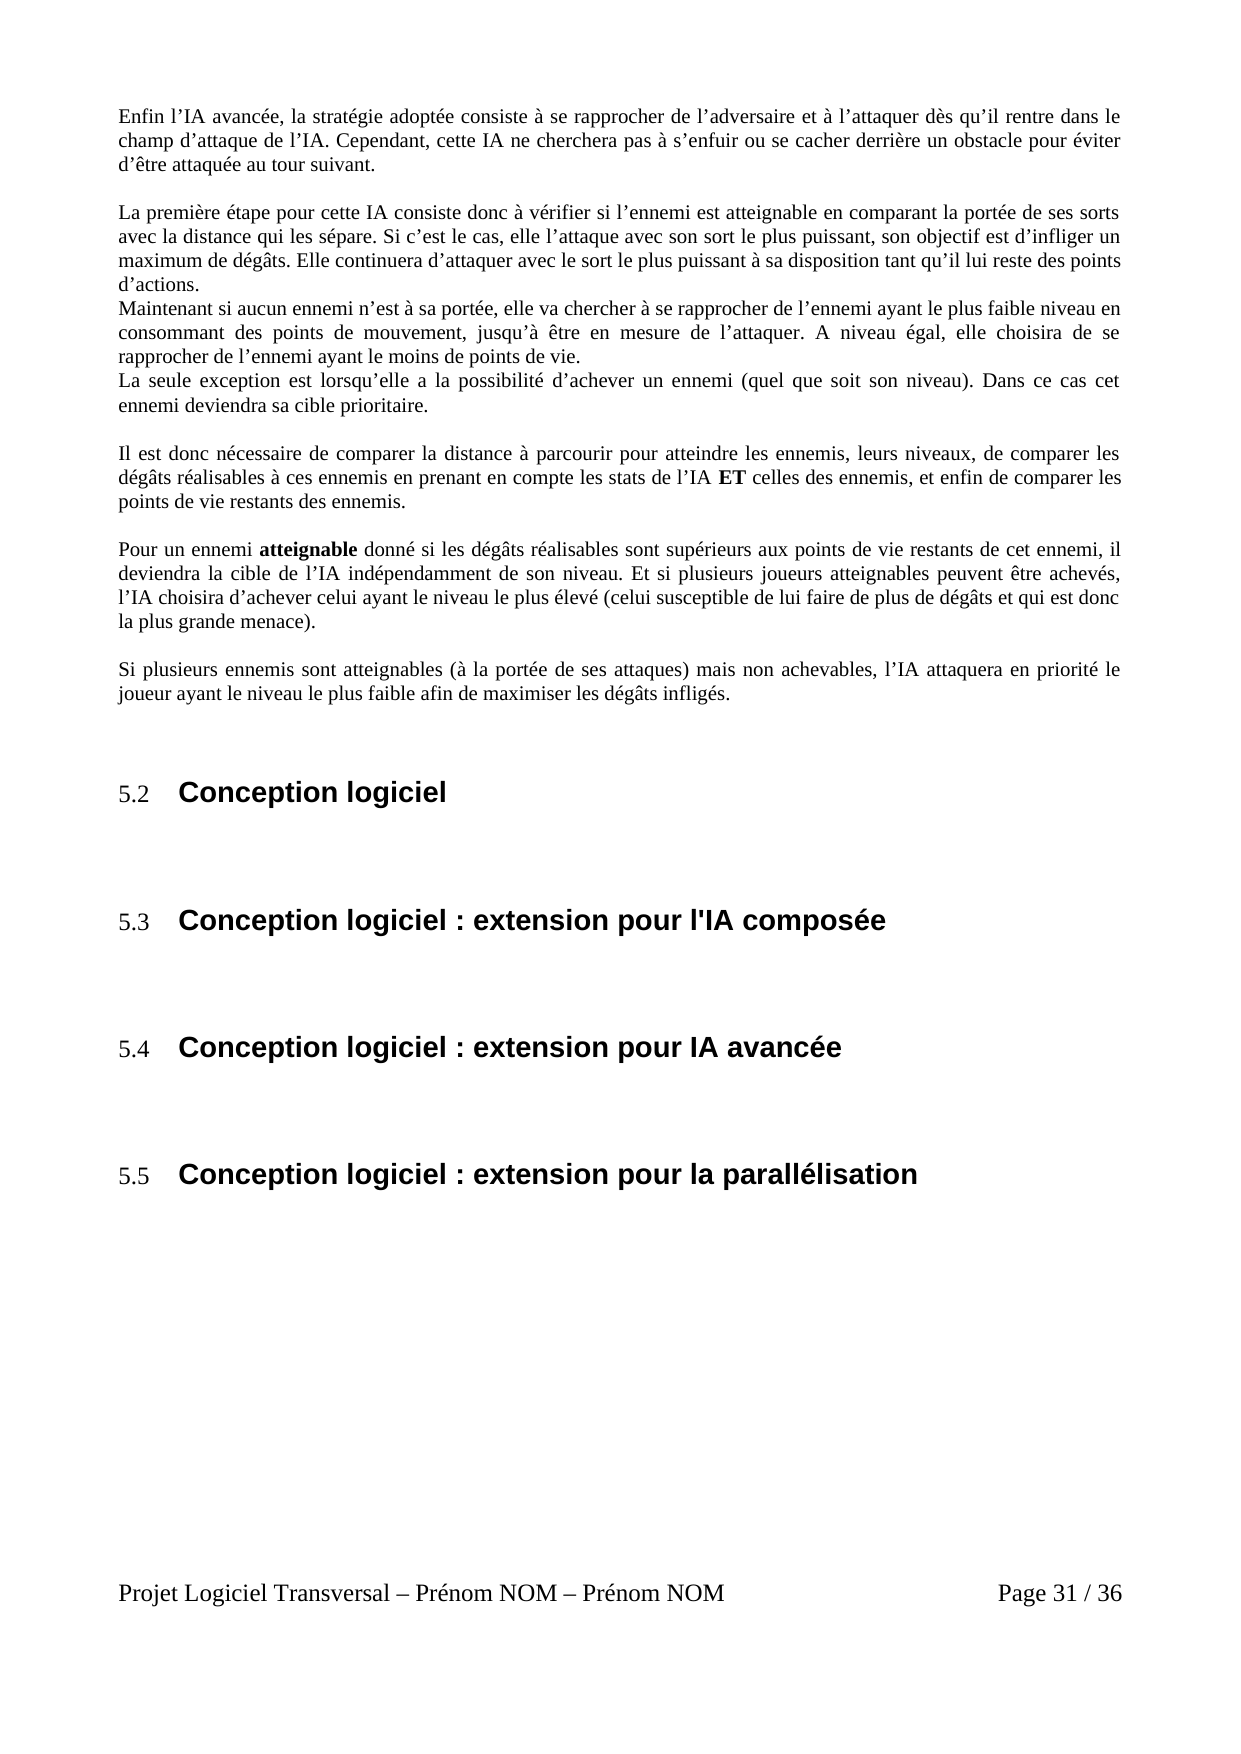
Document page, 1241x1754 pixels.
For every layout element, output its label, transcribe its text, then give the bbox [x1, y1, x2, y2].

text Il est donc nécessaire de comparer la distance à parcourir pour atteindre les ennemis, leurs niveaux, de comparer les dégâts réalisables à ces ennemis en prenant en compte les stats de l’IA ET celles des ennemis, et enfin de comparer les points de vie restants des ennemis. [118, 441, 1122, 513]
text Enfin l’IA avancée, la stratégie adoptée consiste à se rapprocher de l’adversaire et à l’attaquer dès qu’il rentre dans le champ d’attaque de l’IA. Cependant, cette IA ne cherchera pas à s’enfuir ou se cacher derrière un obstacle pour éviter d’être attaquée au tour suivant. [118, 104, 1122, 176]
text Si plusieurs ennemis sont atteignables (à la portée de ses attaques) mais non achevables, l’IA attaquera en priorité le joueur ayant le niveau le plus faible afin de maximiser les dégâts infligés. [118, 657, 1122, 705]
text La seule exception est lorsqu’elle a la possibilité d’achever un ennemi (quel que soit son niveau). Dans ce cas cet ennemi deviendra sa cible prioritaire. [118, 368, 1122, 417]
list Conception logiciel [118, 775, 1122, 809]
list Conception logiciel : extension pour l'IA composée [118, 903, 1122, 936]
text Pour un ennemi atteignable donné si les dégâts réalisables sont supérieurs aux points de vie restants de cet ennemi, il deviendra la cible de l’IA indépendamment de son niveau. Et si plusieurs joueurs atteignables peuvent être achevés, l’IA choisira d’achever celui ayant le niveau le plus élevé (celui susceptible de lui faire de plus de dégâts et qui est donc la plus grande menace). [118, 537, 1122, 633]
list Conception logiciel : extension pour IA avancée [118, 1030, 1122, 1063]
list Conception logiciel : extension pour la parallélisation [118, 1157, 1122, 1191]
text Maintenant si aucun ennemi n’est à sa portée, elle va chercher à se rapprocher de l’ennemi ayant le plus faible niveau en consommant des points de mouvement, jusqu’à être en mesure de l’attaquer. A niveau égal, elle choisira de se rapprocher de l’ennemi ayant le moins de points de vie. [118, 296, 1122, 368]
text La première étape pour cette IA consiste donc à vérifier si l’ennemi est atteignable en comparant la portée de ses sorts avec la distance qui les sépare. Si c’est le cas, elle l’attaque avec son sort le plus puissant, son objectif est d’infliger un maximum de dégâts. Elle continuera d’attaquer avec le sort le plus puissant à sa disposition tant qu’il lui reste des points d’actions. [118, 200, 1122, 296]
